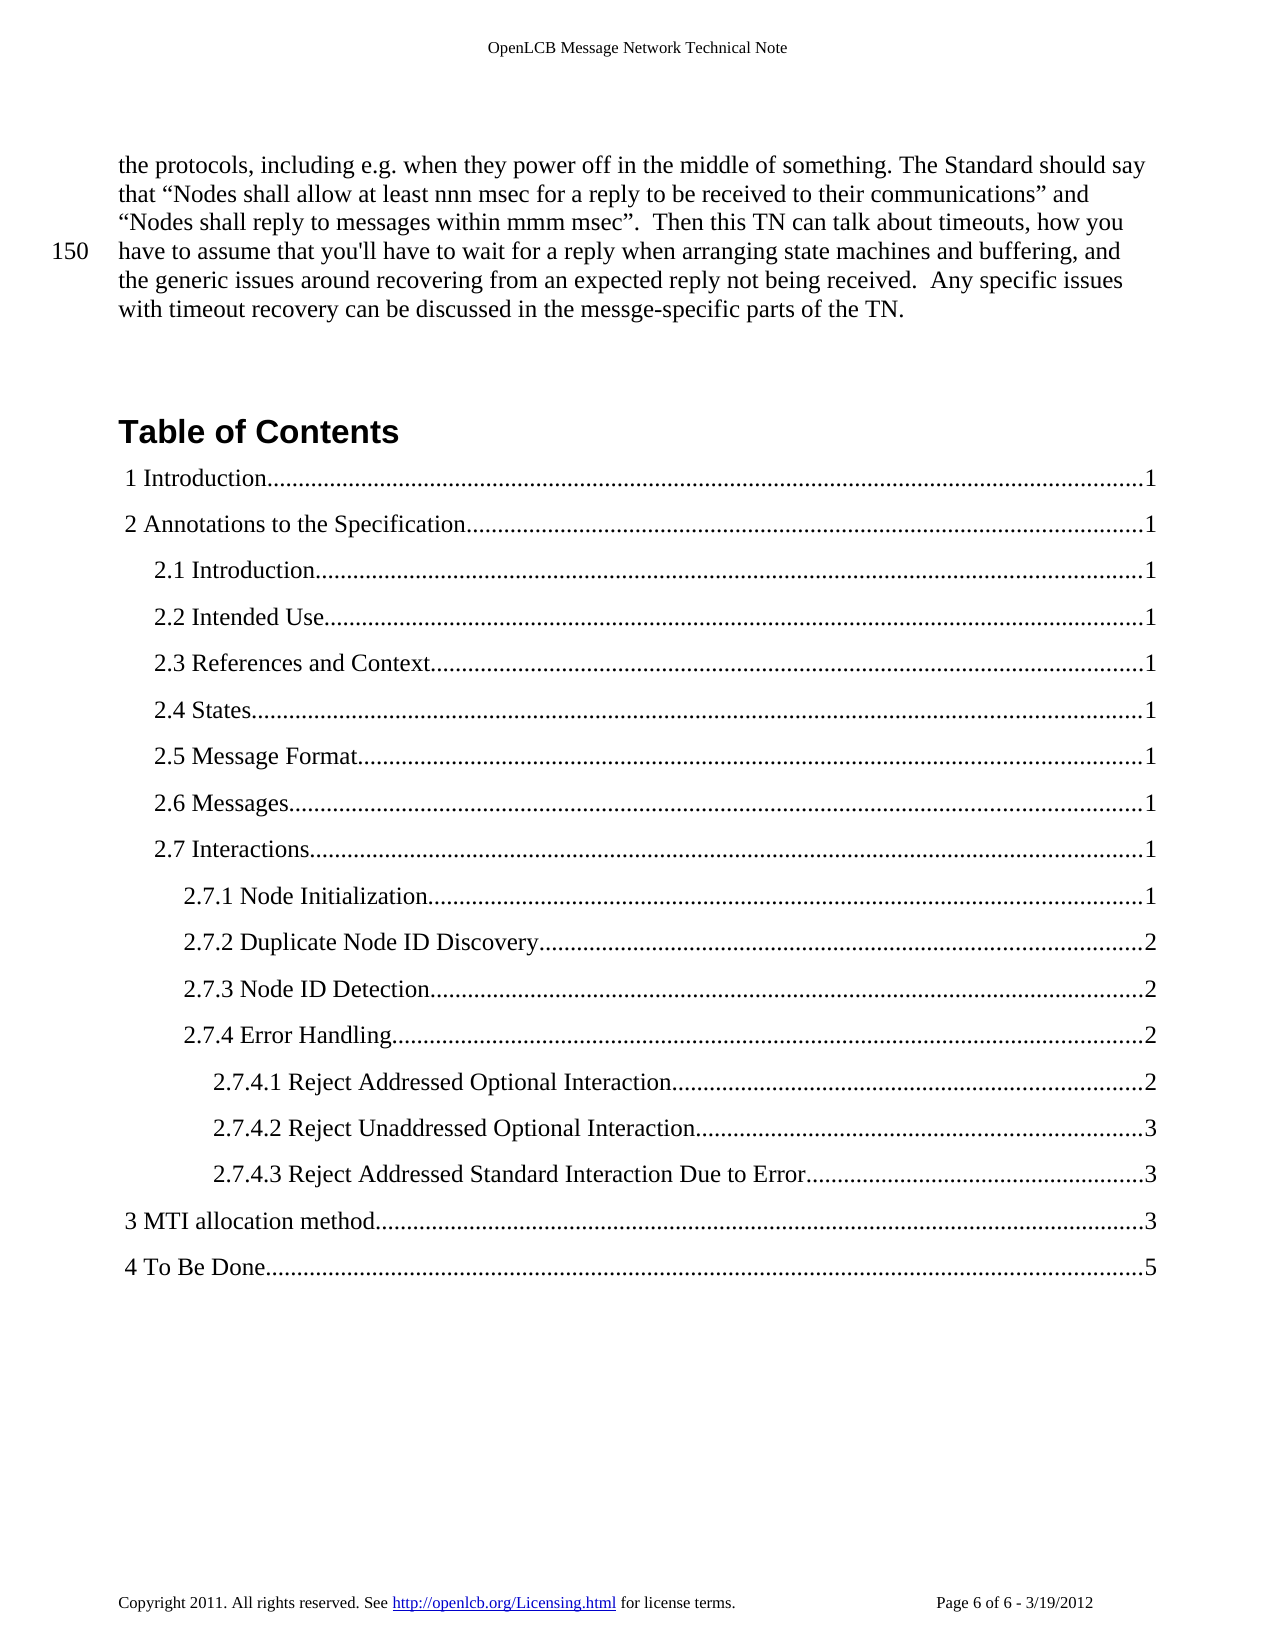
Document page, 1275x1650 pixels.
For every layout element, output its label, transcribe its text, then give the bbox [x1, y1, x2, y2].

text 2.2 Intended Use 1 [148, 602, 1157, 631]
text 3 MTI allocation method 3 [118, 1206, 1157, 1235]
text 2.3 References and Context 1 [148, 648, 1157, 677]
text 2.4 States 1 [148, 695, 1157, 724]
text 2.6 Messages 1 [148, 788, 1157, 817]
text 1 Introduction 1 [118, 463, 1157, 491]
subtitle Table of Contents [118, 412, 1157, 450]
text 2.1 Introduction 1 [148, 556, 1157, 584]
text 2.7.3 Node ID Detection 2 [177, 974, 1157, 1002]
text 2.7 Interactions 1 [148, 834, 1157, 863]
text 2.7.4 Error Handling 2 [177, 1020, 1157, 1049]
text 2.7.4.2 Reject Unaddressed Optional Interaction 3 [207, 1113, 1157, 1142]
text the protocols, including e.g. when they power off in the middle of something. The Standard should say that “Nodes shall allow at least nnn msec for a reply to be received to their communications” and “Nodes shall reply to messages within mmm msec”. Then this TN can talk about timeouts, how you have to assume that you'll have to wait for a reply when arranging state machines and buffering, and the generic issues around recovering from an expected reply not being received. Any specific issues with timeout recovery can be discussed in the messge-specific parts of the TN. [118, 150, 1157, 322]
text 2 Annotations to the Specification 1 [118, 509, 1157, 538]
text 4 To Be Done 5 [118, 1252, 1157, 1281]
text 2.5 Message Format 1 [148, 741, 1157, 770]
text 2.7.4.1 Reject Addressed Optional Interaction 2 [207, 1067, 1157, 1095]
text 2.7.1 Node Initialization 1 [177, 881, 1157, 909]
text 2.7.4.3 Reject Addressed Standard Interaction Due to Error 3 [207, 1159, 1157, 1188]
text 2.7.2 Duplicate Node ID Discovery 2 [177, 927, 1157, 956]
